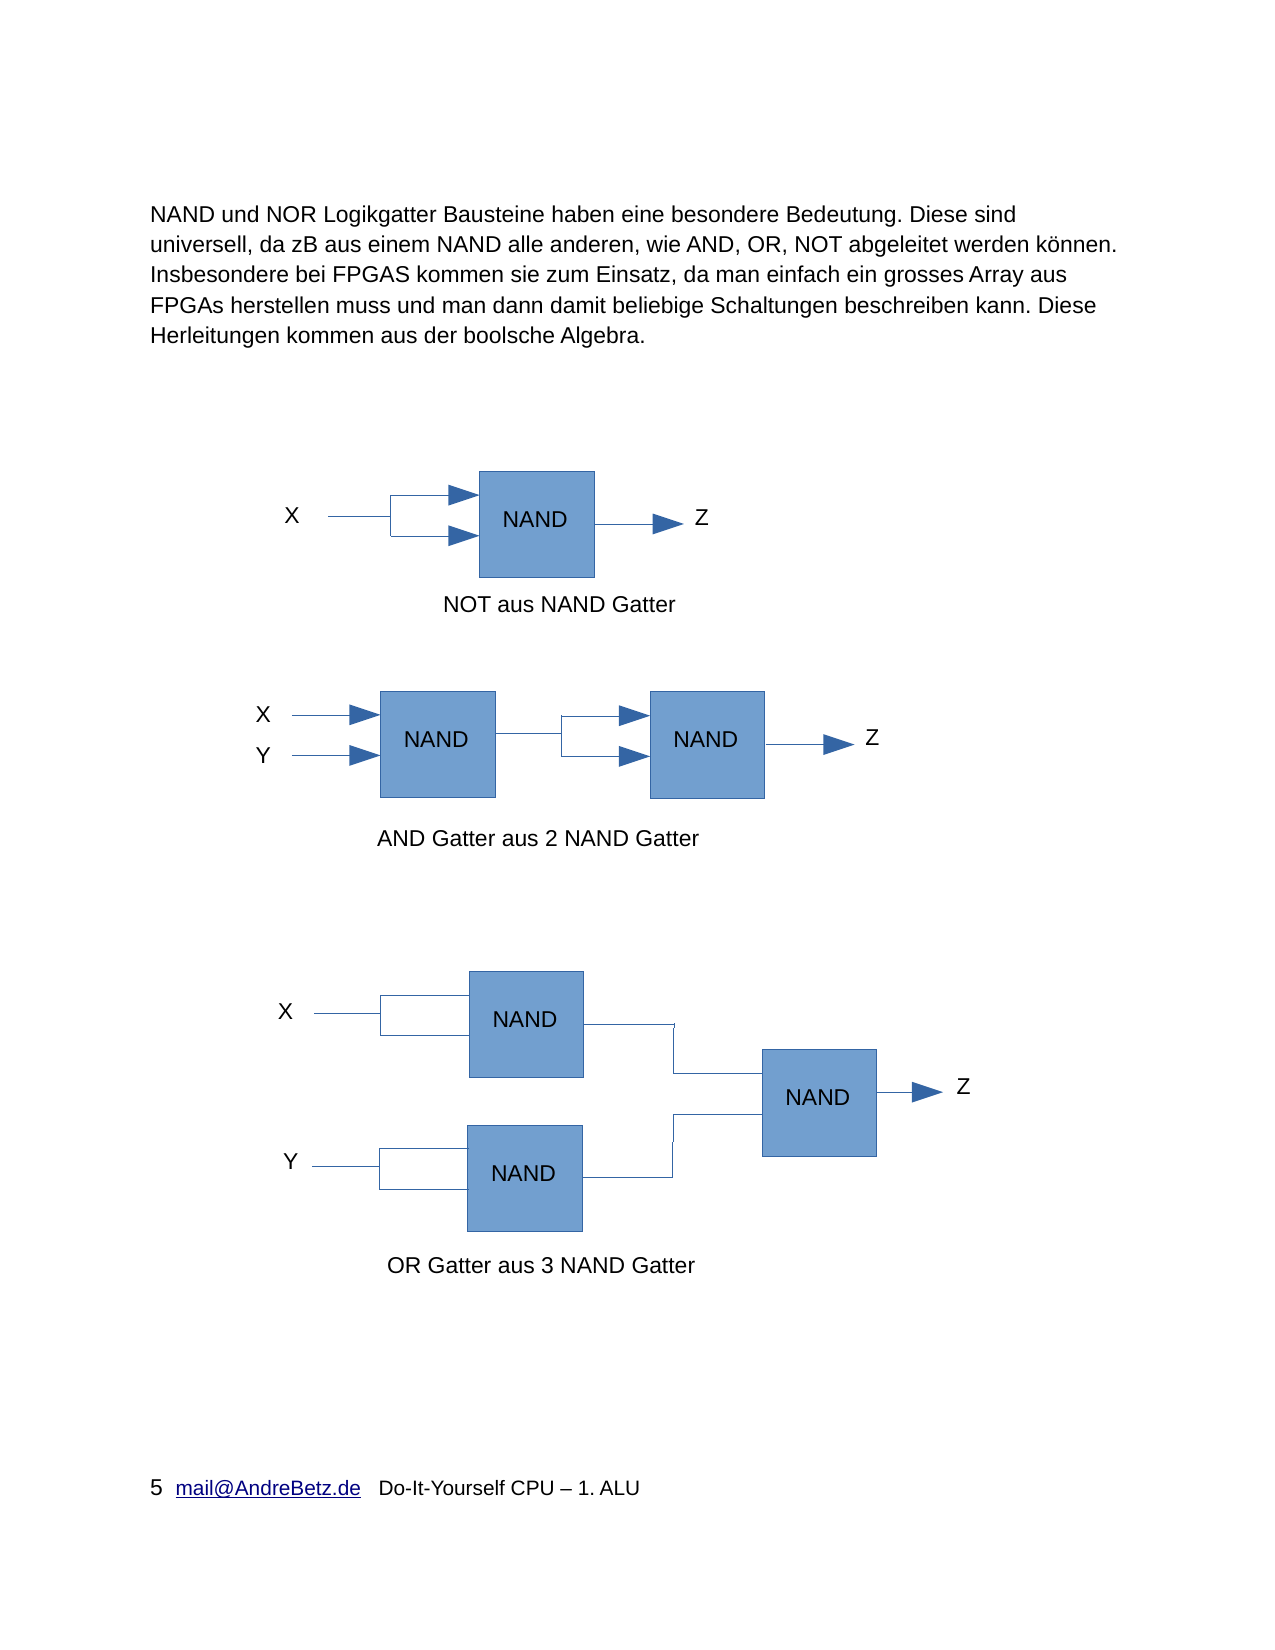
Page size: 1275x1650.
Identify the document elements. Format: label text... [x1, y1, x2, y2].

text NAND und NOR Logikgatter Bausteine haben eine besondere Bedeutung. Diese sind universell, da zB aus einem NAND alle anderen, wie AND, OR, NOT abgeleitet werden können. Insbesondere bei FPGAS kommen sie zum Einsatz, da man einfach ein grosses Array aus FPGAs herstellen muss und man dann damit beliebige Schaltungen beschreiben kann. Diese Herleitungen kommen aus der boolsche Algebra. [150, 201, 1125, 348]
